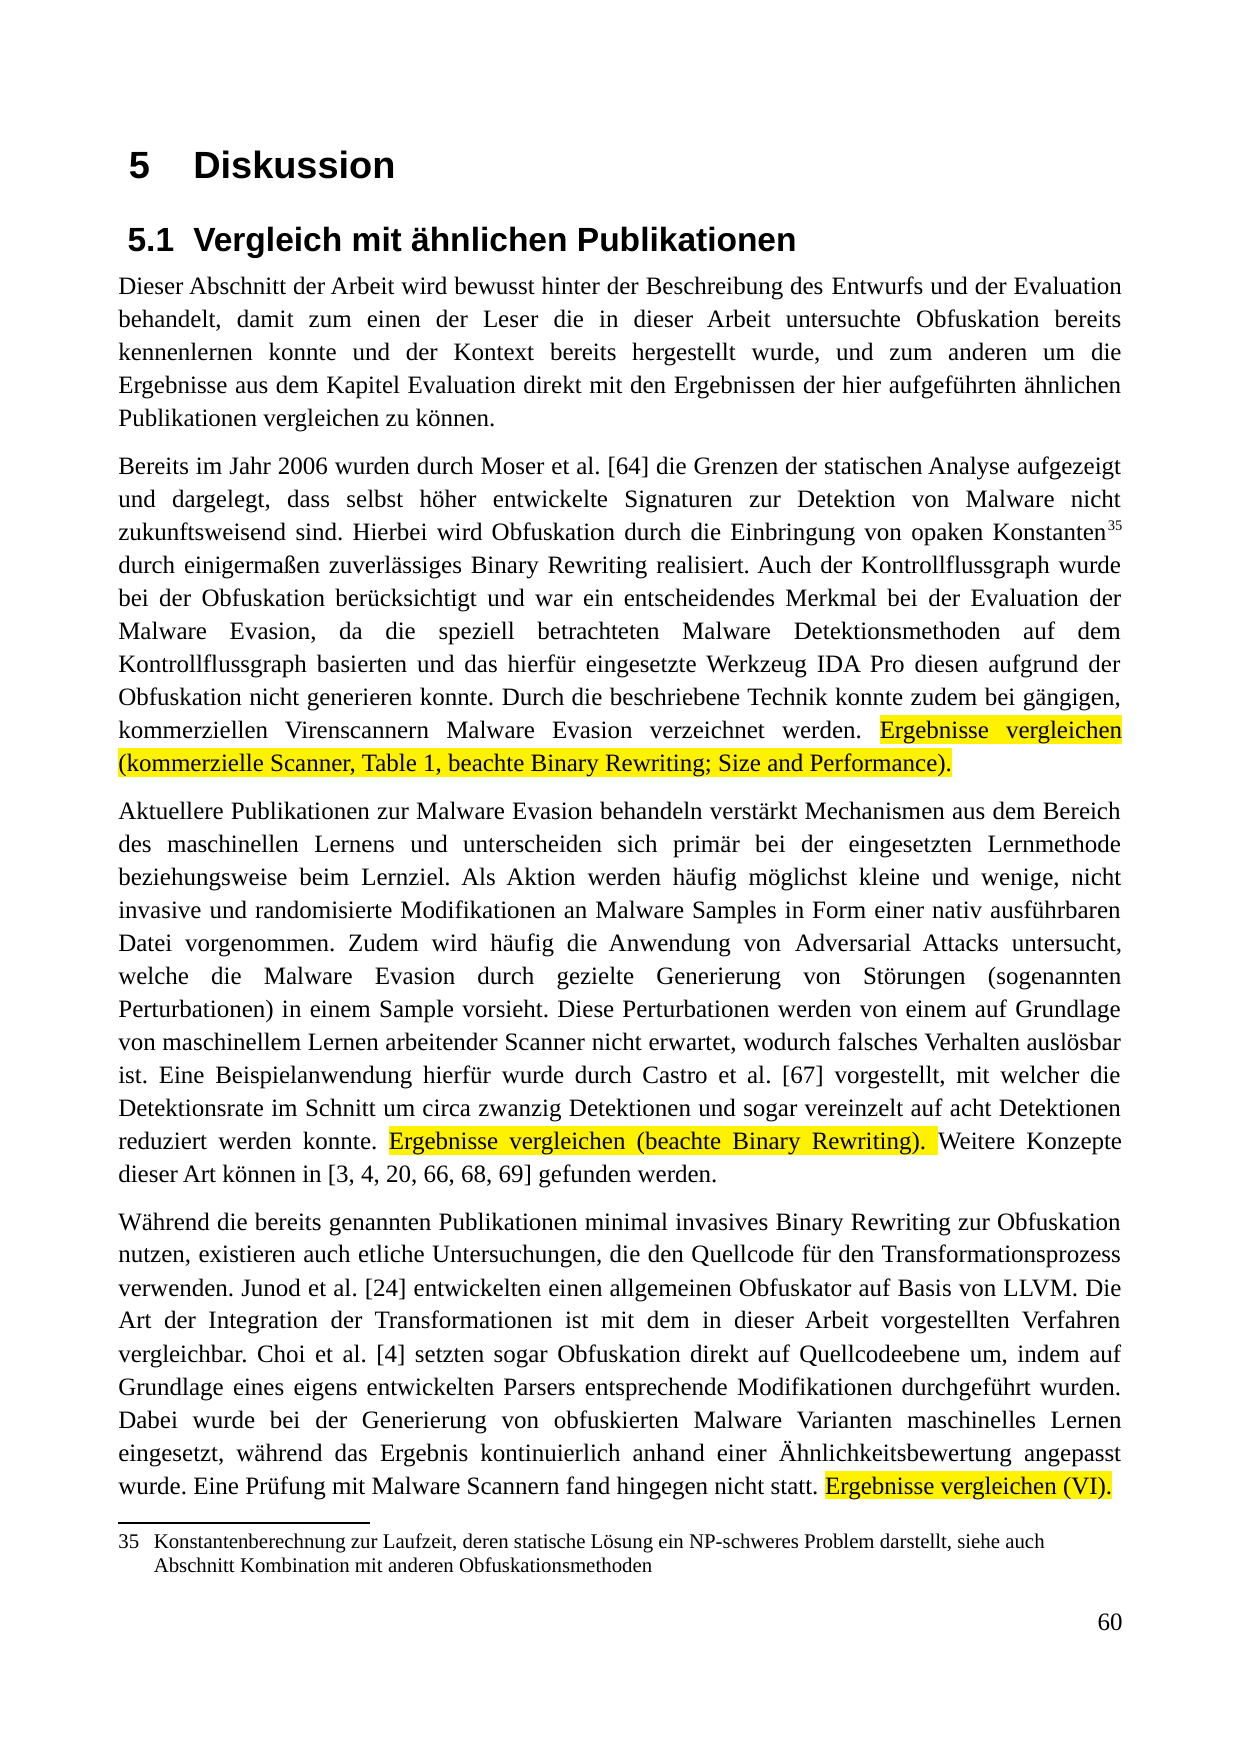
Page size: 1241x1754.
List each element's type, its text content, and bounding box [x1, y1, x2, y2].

text Dieser Abschnitt der Arbeit wird bewusst hinter der Beschreibung des Entwurfs und der Evaluation behandelt, damit zum einen der Leser die in dieser Arbeit untersuchte Obfuskation bereits kennenlernen konnte und der Kontext bereits hergestellt wurde, und zum anderen um die Ergebnisse aus dem Kapitel Evaluation direkt mit den Ergebnissen der hier aufgeführten ähnlichen Publikationen vergleichen zu können. [118, 271, 1122, 432]
subtitle Vergleich mit ähnlichen Publikationen [118, 220, 1122, 259]
text Aktuellere Publikationen zur Malware Evasion behandeln verstärkt Mechanismen aus dem Bereich des maschinellen Lernens und unterscheiden sich primär bei der eingesetzten Lernmethode beziehungsweise beim Lernziel. Als Aktion werden häufig möglichst kleine und wenige, nicht invasive und randomisierte Modifikationen an Malware Samples in Form einer nativ ausführbaren Datei vorgenommen. Zudem wird häufig die Anwendung von Adversarial Attacks untersucht, welche die Malware Evasion durch gezielte Generierung von Störungen (sogenannten Perturbationen) in einem Sample vorsieht. Diese Perturbationen werden von einem auf Grundlage von maschinellem Lernen arbeitender Scanner nicht erwartet, wodurch falsches Verhalten auslösbar ist. Eine Beispielanwendung hierfür wurde durch Castro et al. [67] vorgestellt, mit welcher die Detektionsrate im Schnitt um circa zwanzig Detektionen und sogar vereinzelt auf acht Detektionen reduziert werden konnte. Ergebnisse vergleichen (beachte Binary Rewriting). Weitere Konzepte dieser Art können in [3, 4, 20, 66, 68, 69] gefunden werden. [118, 796, 1122, 1188]
text Konstantenberechnung zur Laufzeit, deren statische Lösung ein NP-schweres Problem darstellt, siehe auch Abschnitt Kombination mit anderen Obfuskationsmethoden [118, 1529, 1122, 1577]
text Bereits im Jahr 2006 wurden durch Moser et al. [64] die Grenzen der statischen Analyse aufgezeigt und dargelegt, dass selbst höher entwickelte Signaturen zur Detektion von Malware nicht zukunftsweisend sind. Hierbei wird Obfuskation durch die Einbringung von opaken Konstanten durch einigermaßen zuverlässiges Binary Rewriting realisiert. Auch der Kontrollflussgraph wurde bei der Obfuskation berücksichtigt und war ein entscheidendes Merkmal bei der Evaluation der Malware Evasion, da die speziell betrachteten Malware Detektionsmethoden auf dem Kontrollflussgraph basierten und das hierfür eingesetzte Werkzeug IDA Pro diesen aufgrund der Obfuskation nicht generieren konnte. Durch die beschriebene Technik konnte zudem bei gängigen, kommerziellen Virenscannern Malware Evasion verzeichnet werden. Ergebnisse vergleichen (kommerzielle Scanner, Table 1, beachte Binary Rewriting; Size and Performance). [118, 451, 1122, 777]
subtitle Diskussion [118, 143, 1122, 187]
text Während die bereits genannten Publikationen minimal invasives Binary Rewriting zur Obfuskation nutzen, existieren auch etliche Untersuchungen, die den Quellcode für den Transformationsprozess verwenden. Junod et al. [24] entwickelten einen allgemeinen Obfuskator auf Basis von LLVM. Die Art der Integration der Transformationen ist mit dem in dieser Arbeit vorgestellten Verfahren vergleichbar. Choi et al. [4] setzten sogar Obfuskation direkt auf Quellcodeebene um, indem auf Grundlage eines eigens entwickelten Parsers entsprechende Modifikationen durchgeführt wurden. Dabei wurde bei der Generierung von obfuskierten Malware Varianten maschinelles Lernen eingesetzt, während das Ergebnis kontinuierlich anhand einer Ähnlichkeitsbewertung angepasst wurde. Eine Prüfung mit Malware Scannern fand hingegen nicht statt. Ergebnisse vergleichen (VI). [118, 1207, 1122, 1499]
